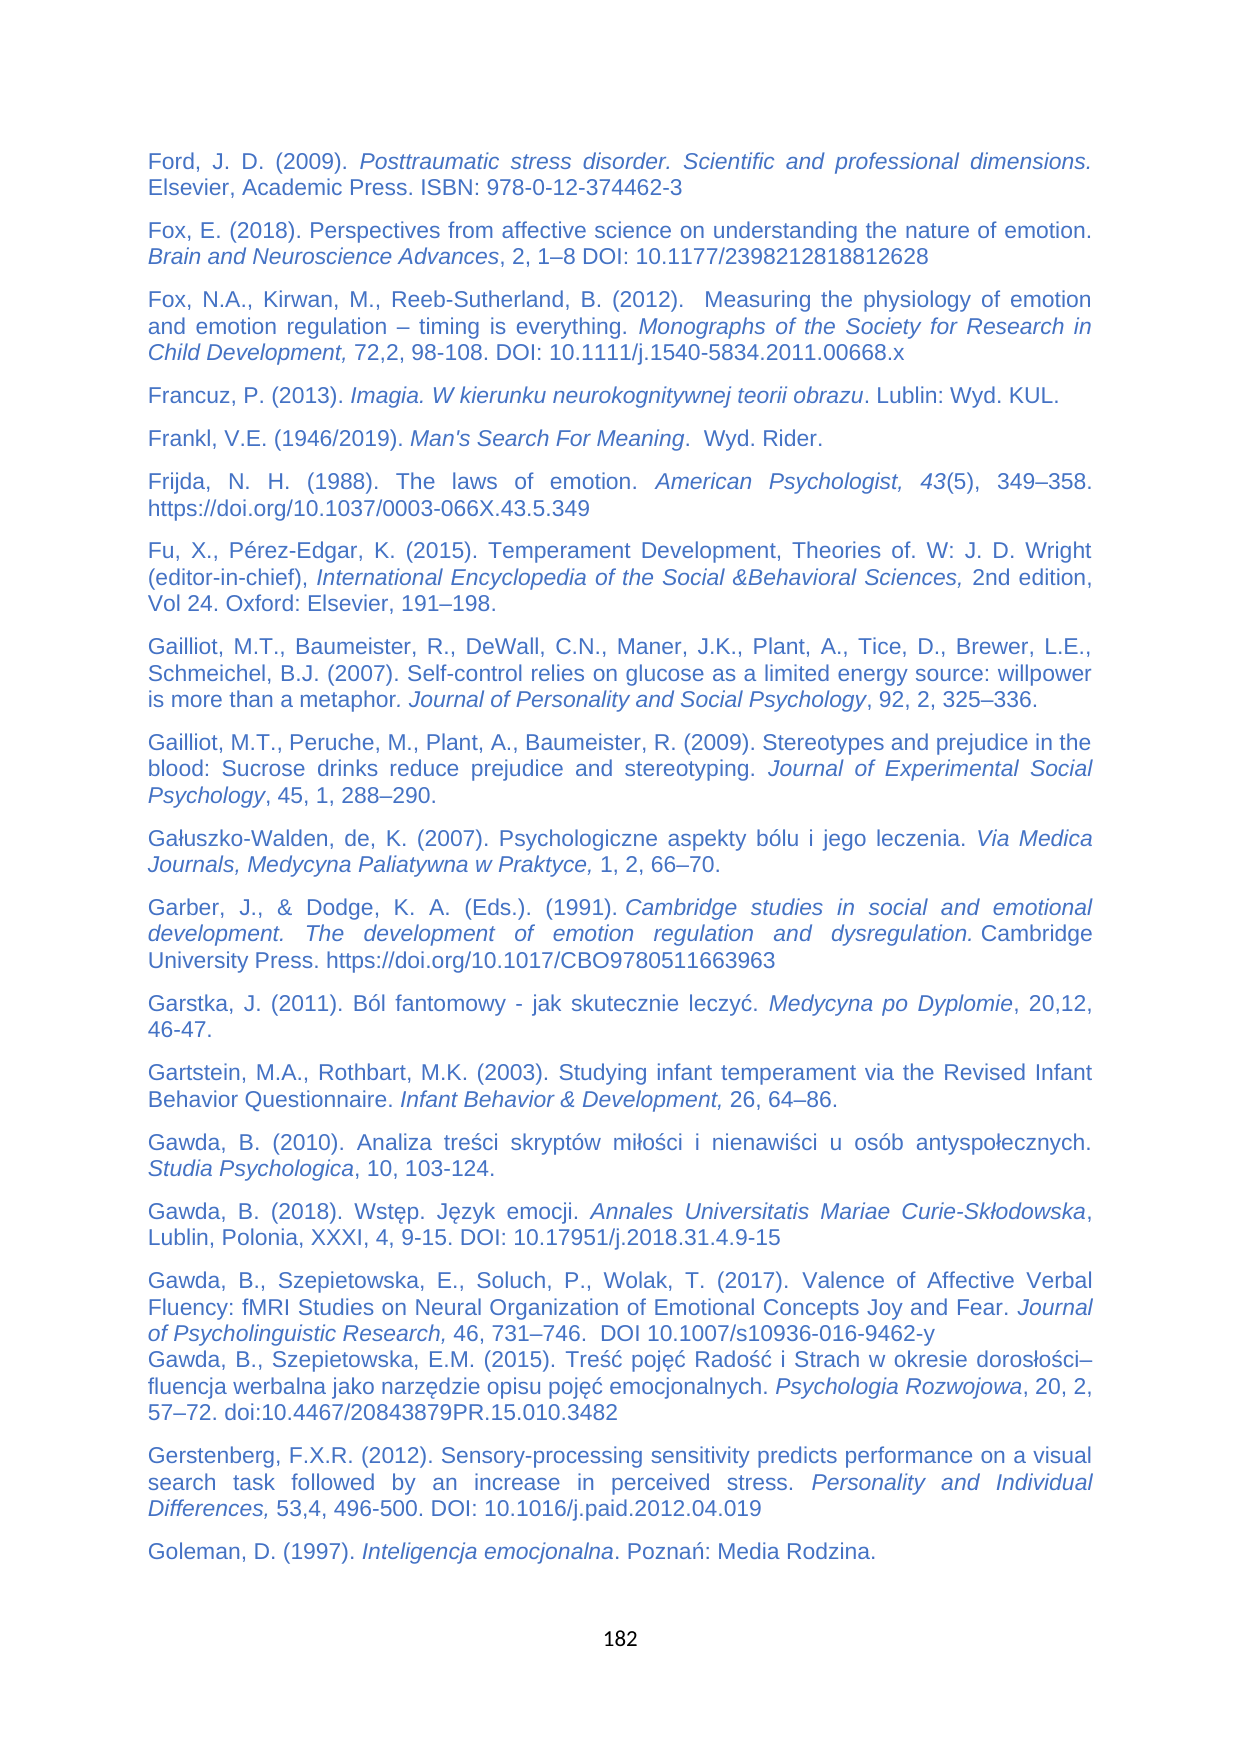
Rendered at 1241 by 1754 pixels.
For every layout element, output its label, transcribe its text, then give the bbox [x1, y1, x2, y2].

text Ford, J. D. (2009). Posttraumatic stress disorder. Scientific and professional dimensions. Elsevier, Academic Press. ISBN: 978-0-12-374462-3 [148, 148, 1093, 200]
text Gawda, B., Szepietowska, E.M. (2015). Treść pojęć Radość i Strach w okresie dorosłości– fluencja werbalna jako narzędzie opisu pojęć emocjonalnych. Psychologia Rozwojowa, 20, 2, 57–72. doi:10.4467/20843879PR.15.010.3482 [148, 1346, 1093, 1425]
text Frijda, N. H. (1988). The laws of emotion. American Psychologist, 43(5), 349–358. https://doi.org/10.1037/0003-066X.43.5.349 [148, 468, 1093, 521]
text Frankl, V.E. (1946/2019). Man's Search For Meaning. Wyd. Rider. [148, 425, 1093, 451]
text Gerstenberg, F.X.R. (2012). Sensory-processing sensitivity predicts performance on a visual search task followed by an increase in perceived stress. Personality and Individual Differences, 53,4, 496-500. DOI: 10.1016/j.paid.2012.04.019 [148, 1442, 1093, 1521]
text Fox, N.A., Kirwan, M., Reeb-Sutherland, B. (2012). Measuring the physiology of emotion and emotion regulation – timing is everything. Monographs of the Society for Research in Child Development, 72,2, 98-108. DOI: 10.1111/j.1540-5834.2011.00668.x [148, 286, 1093, 365]
text Gartstein, M.A., Rothbart, M.K. (2003). Studying infant temperament via the Revised Infant Behavior Questionnaire. Infant Behavior & Development, 26, 64–86. [148, 1059, 1093, 1112]
text Fu, X., Pérez-Edgar, K. (2015). Temperament Development, Theories of. W: J. D. Wright (editor-in-chief), International Encyclopedia of the Social &Behavioral Sciences, 2nd edition, Vol 24. Oxford: Elsevier, 191–198. [148, 537, 1093, 617]
text Gawda, B., Szepietowska, E., Soluch, P., Wolak, T. (2017). Valence of Affective Verbal Fluency: fMRI Studies on Neural Organization of Emotional Concepts Joy and Fear. Journal of Psycholinguistic Research, 46, 731–746. DOI 10.1007/s10936-016-9462-y [148, 1267, 1093, 1346]
text Gawda, B. (2010). Analiza treści skryptów miłości i nienawiści u osób antyspołecznych. Studia Psychologica, 10, 103-124. [148, 1128, 1093, 1181]
text Garstka, J. (2011). Ból fantomowy - jak skutecznie leczyć. Medycyna po Dyplomie, 20,12, 46-47. [148, 990, 1093, 1042]
text Gawda, B. (2018). Wstęp. Język emocji. Annales Universitatis Mariae Curie-Skłodowska, Lublin, Polonia, XXXI, 4, 9-15. DOI: 10.17951/j.2018.31.4.9-15 [148, 1198, 1093, 1251]
text Fox, E. (2018). Perspectives from affective science on understanding the nature of emotion. Brain and Neuroscience Advances, 2, 1–8 DOI: 10.1177/2398212818812628 [148, 217, 1093, 270]
text Gailliot, M.T., Baumeister, R., DeWall, C.N., Maner, J.K., Plant, A., Tice, D., Brewer, L.E., Schmeichel, B.J. (2007). Self-control relies on glucose as a limited energy source: willpower is more than a metaphor. Journal of Personality and Social Psychology, 92, 2, 325–336. [148, 633, 1093, 712]
text Gailliot, M.T., Peruche, M., Plant, A., Baumeister, R. (2009). Stereotypes and prejudice in the blood: Sucrose drinks reduce prejudice and stereotyping. Journal of Experimental Social Psychology, 45, 1, 288–290. [148, 729, 1093, 808]
text Gałuszko-Walden, de, K. (2007). Psychologiczne aspekty bólu i jego leczenia. Via Medica Journals, Medycyna Paliatywna w Praktyce, 1, 2, 66–70. [148, 825, 1093, 877]
text Francuz, P. (2013). Imagia. W kierunku neurokognitywnej teorii obrazu. Lublin: Wyd. KUL. [148, 382, 1093, 408]
text Garber, J., & Dodge, K. A. (Eds.). (1991). Cambridge studies in social and emotional development. The development of emotion regulation and dysregulation. Cambridge University Press. https://doi.org/10.1017/CBO9780511663963 [148, 894, 1093, 973]
text Goleman, D. (1997). Inteligencja emocjonalna. Poznań: Media Rodzina. [148, 1538, 1093, 1564]
